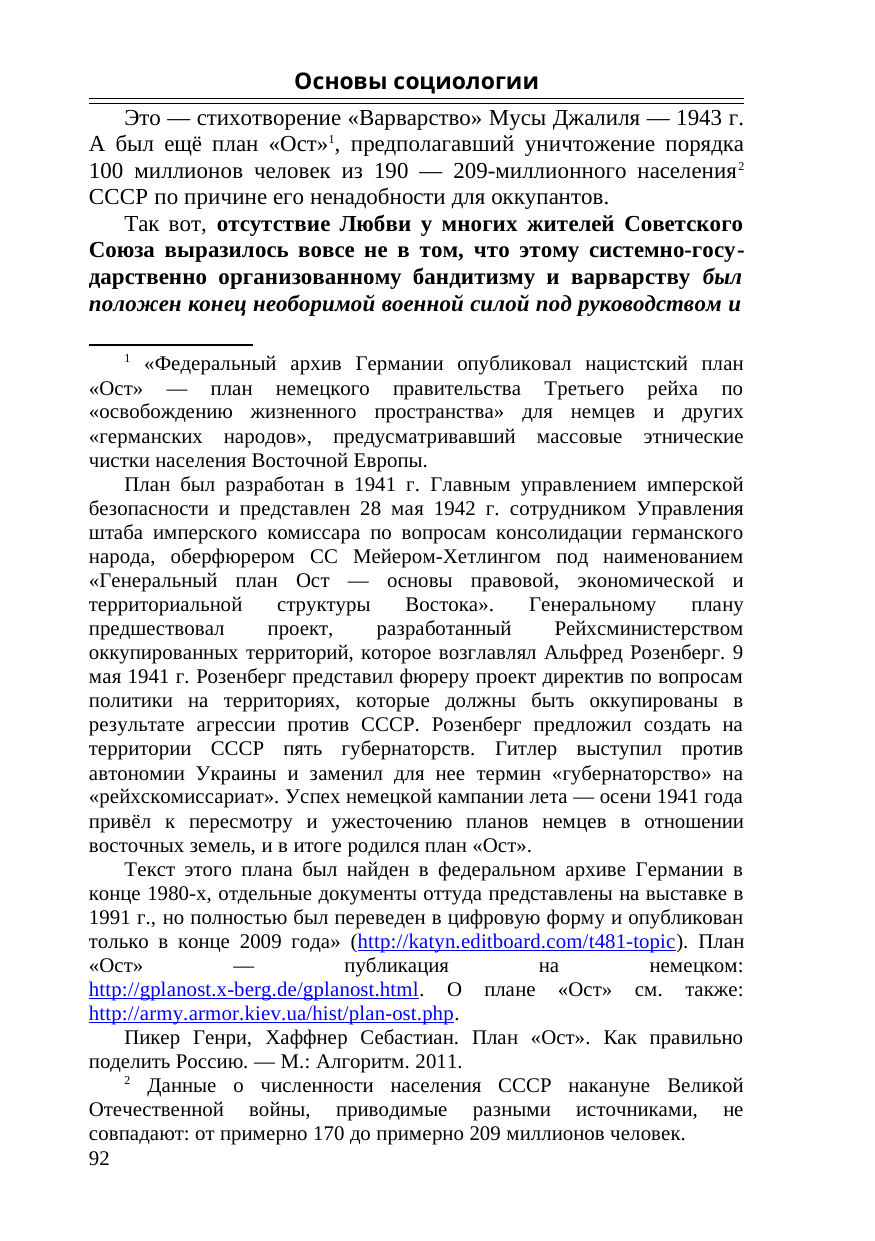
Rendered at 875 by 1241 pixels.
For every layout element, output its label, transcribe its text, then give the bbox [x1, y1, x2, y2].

text Текст этого плана был найден в федеральном архиве Германии в конце 1980-х, отдельные документы оттуда представлены на выставке в 1991 г., но полностью был переведен в цифровую форму и опубликован только в конце 2009 года» (http://katyn.editboard.com/t481-topic). План «Ост» — публикация на немецком: http://gplanost.x-berg.de/gplanost.html. О плане «Ост» см. также: http://army.armor.kiev.ua/hist/plan-ost.php. [89, 857, 744, 1025]
text Это — стихотворение «Варварство» Мусы Джалиля — 1943 г. А был ещё план «Ост», предполагавший уничтожение порядка 100 миллионов человек из 190 — 209-миллионного населения СССР по причине его ненадобности для оккупантов. [89, 104, 744, 210]
text Пикер Генри, Хаффнер Себастиан. План «Ост». Как правильно поделить Россию. — М.: Алгоритм. 2011. [89, 1025, 744, 1073]
text Данные о численности населения СССР накануне Великой Отечественной войны, приводимые разными источниками, не совпадают: от примерно 170 до примерно 209 миллионов человек. [89, 1073, 744, 1145]
text Так вот, отсутствие Любви у многих жителей Советского Союза выразилось вовсе не в том, что этому системно-госу­дарственно организованному бандитизму и варварству был положен конец необоримой военной силой под руководством и [89, 210, 744, 316]
text «Федеральный архив Германии опубликовал нацистский план «Ост» — план немецкого правительства Третьего рейха по «освобождению жизненного пространства» для немцев и других «германских народов», предусматривавший массовые этнические чистки населения Восточной Европы. [89, 351, 744, 472]
text План был разработан в 1941 г. Главным управлением имперской безопасности и представлен 28 мая 1942 г. сотрудником Управления штаба имперского комиссара по вопросам консолидации германского народа, оберфюрером СС Мейером-Хетлингом под наименованием «Генеральный план Ост — основы правовой, экономической и территориальной структуры Востока». Генеральному плану предшествовал проект, разработанный Рейхсминистерством оккупированных территорий, которое возглавлял Альфред Розенберг. 9 мая 1941 г. Розенберг представил фюреру проект директив по вопросам политики на территориях, которые должны быть оккупированы в результате агрессии против СССР. Розенберг предложил создать на территории СССР пять губернаторств. Гитлер выступил против автономии Украины и заменил для нее термин «губернаторство» на «рейхскомиссариат». Успех немецкой кампании лета — осени 1941 года привёл к пересмотру и ужесточению планов немцев в отношении восточных земель, и в итоге родился план «Ост». [89, 472, 744, 857]
